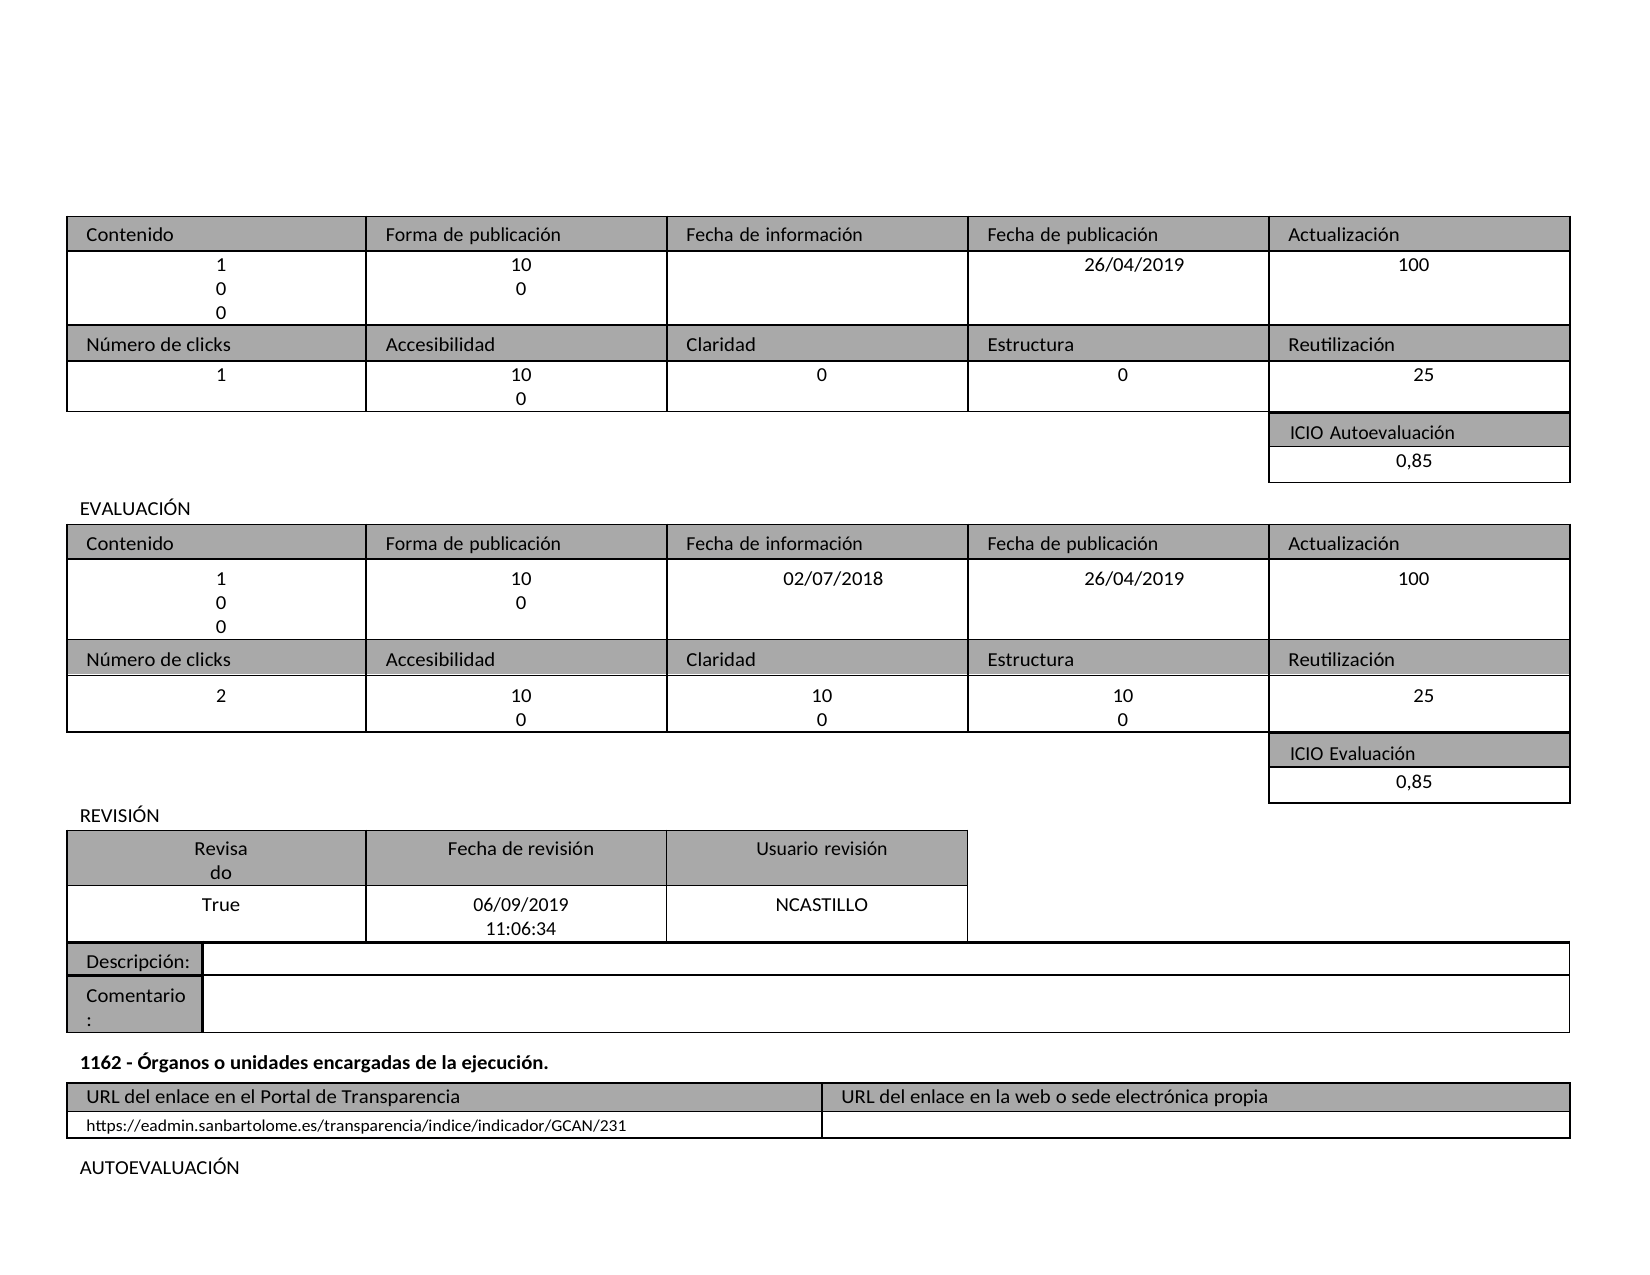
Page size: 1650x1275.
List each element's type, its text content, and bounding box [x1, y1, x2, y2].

table_cell [204, 944, 1569, 974]
table_header Fecha de información [668, 525, 967, 558]
table_cell 100 [969, 676, 1268, 731]
table_header Forma de publicación [367, 217, 666, 250]
table_cell 100 [1270, 252, 1569, 324]
table_cell 100 [1270, 560, 1569, 639]
table_header URL del enlace en la web o sede electrónica propia [823, 1084, 1569, 1111]
table_cell NCASTILLO [667, 886, 967, 941]
table_cell 25 [1270, 362, 1569, 411]
table_cell Claridad [668, 640, 967, 674]
table_cell 100 [367, 252, 666, 324]
table_cell [823, 1112, 1569, 1137]
table_cell ICIO Evaluación [1270, 734, 1569, 766]
table_cell Estructura [969, 640, 1268, 674]
table_cell 1 [68, 362, 365, 411]
text 1162 - Órganos o unidades encargadas de la ejecución. [79, 1050, 1594, 1074]
table_cell [67, 733, 1268, 802]
table_header Forma de publicación [367, 525, 666, 558]
table_header Fecha de información [668, 217, 967, 250]
table_header Actualización [1270, 217, 1569, 250]
table_cell Claridad [668, 326, 967, 360]
table_cell Número de clicks [68, 326, 365, 360]
text AUTOEVALUACIÓN [79, 1155, 1594, 1179]
table_cell True [68, 886, 365, 941]
table_cell 0 [969, 362, 1268, 411]
table_cell 0,85 [1270, 447, 1569, 482]
table_cell 100 [367, 362, 666, 411]
table_cell 0 [668, 362, 967, 411]
table_header Contenido [68, 217, 365, 250]
table_cell Comentario: [68, 977, 201, 1032]
table_cell Accesibilidad [367, 640, 666, 674]
table_header Actualización [1270, 525, 1569, 558]
table_cell 25 [1270, 676, 1569, 731]
table_header Contenido [68, 525, 365, 558]
table_cell 06/09/2019 11:06:34 [367, 886, 666, 941]
table_header Usuario revisión [667, 831, 967, 885]
table_header Fecha de publicación [969, 217, 1268, 250]
table_cell Reutilización [1270, 640, 1569, 674]
text EVALUACIÓN [79, 496, 1594, 520]
table_header Fecha de revisión [367, 831, 666, 885]
table_cell 0,85 [1270, 768, 1569, 802]
table_cell 100 [668, 676, 967, 731]
table_cell 100 [68, 252, 365, 324]
text REVISIÓN [79, 804, 1594, 828]
table_cell [668, 252, 967, 324]
table_header URL del enlace en el Portal de Transparencia [68, 1084, 821, 1111]
table_header [968, 830, 1569, 941]
table_cell Número de clicks [68, 640, 365, 674]
table_cell 100 [68, 560, 365, 639]
table_cell 100 [367, 560, 666, 639]
table_cell Reutilización [1270, 326, 1569, 360]
table_cell Descripción: [68, 944, 201, 974]
table_cell [67, 412, 1268, 482]
table_header Fecha de publicación [969, 525, 1268, 558]
table_cell https://eadmin.sanbartolome.es/transparencia/indice/indicador/GCAN/231 [68, 1112, 821, 1137]
table_cell 02/07/2018 [668, 560, 967, 639]
table_cell [204, 976, 1569, 1032]
table_cell 26/04/2019 [969, 252, 1268, 324]
table_header Revisado [68, 831, 365, 885]
table_cell Accesibilidad [367, 326, 666, 360]
table_cell 2 [68, 676, 365, 731]
table_cell 100 [367, 676, 666, 731]
table_cell Estructura [969, 326, 1268, 360]
table_cell 26/04/2019 [969, 560, 1268, 639]
table_cell ICIO Autoevaluación [1270, 414, 1569, 446]
